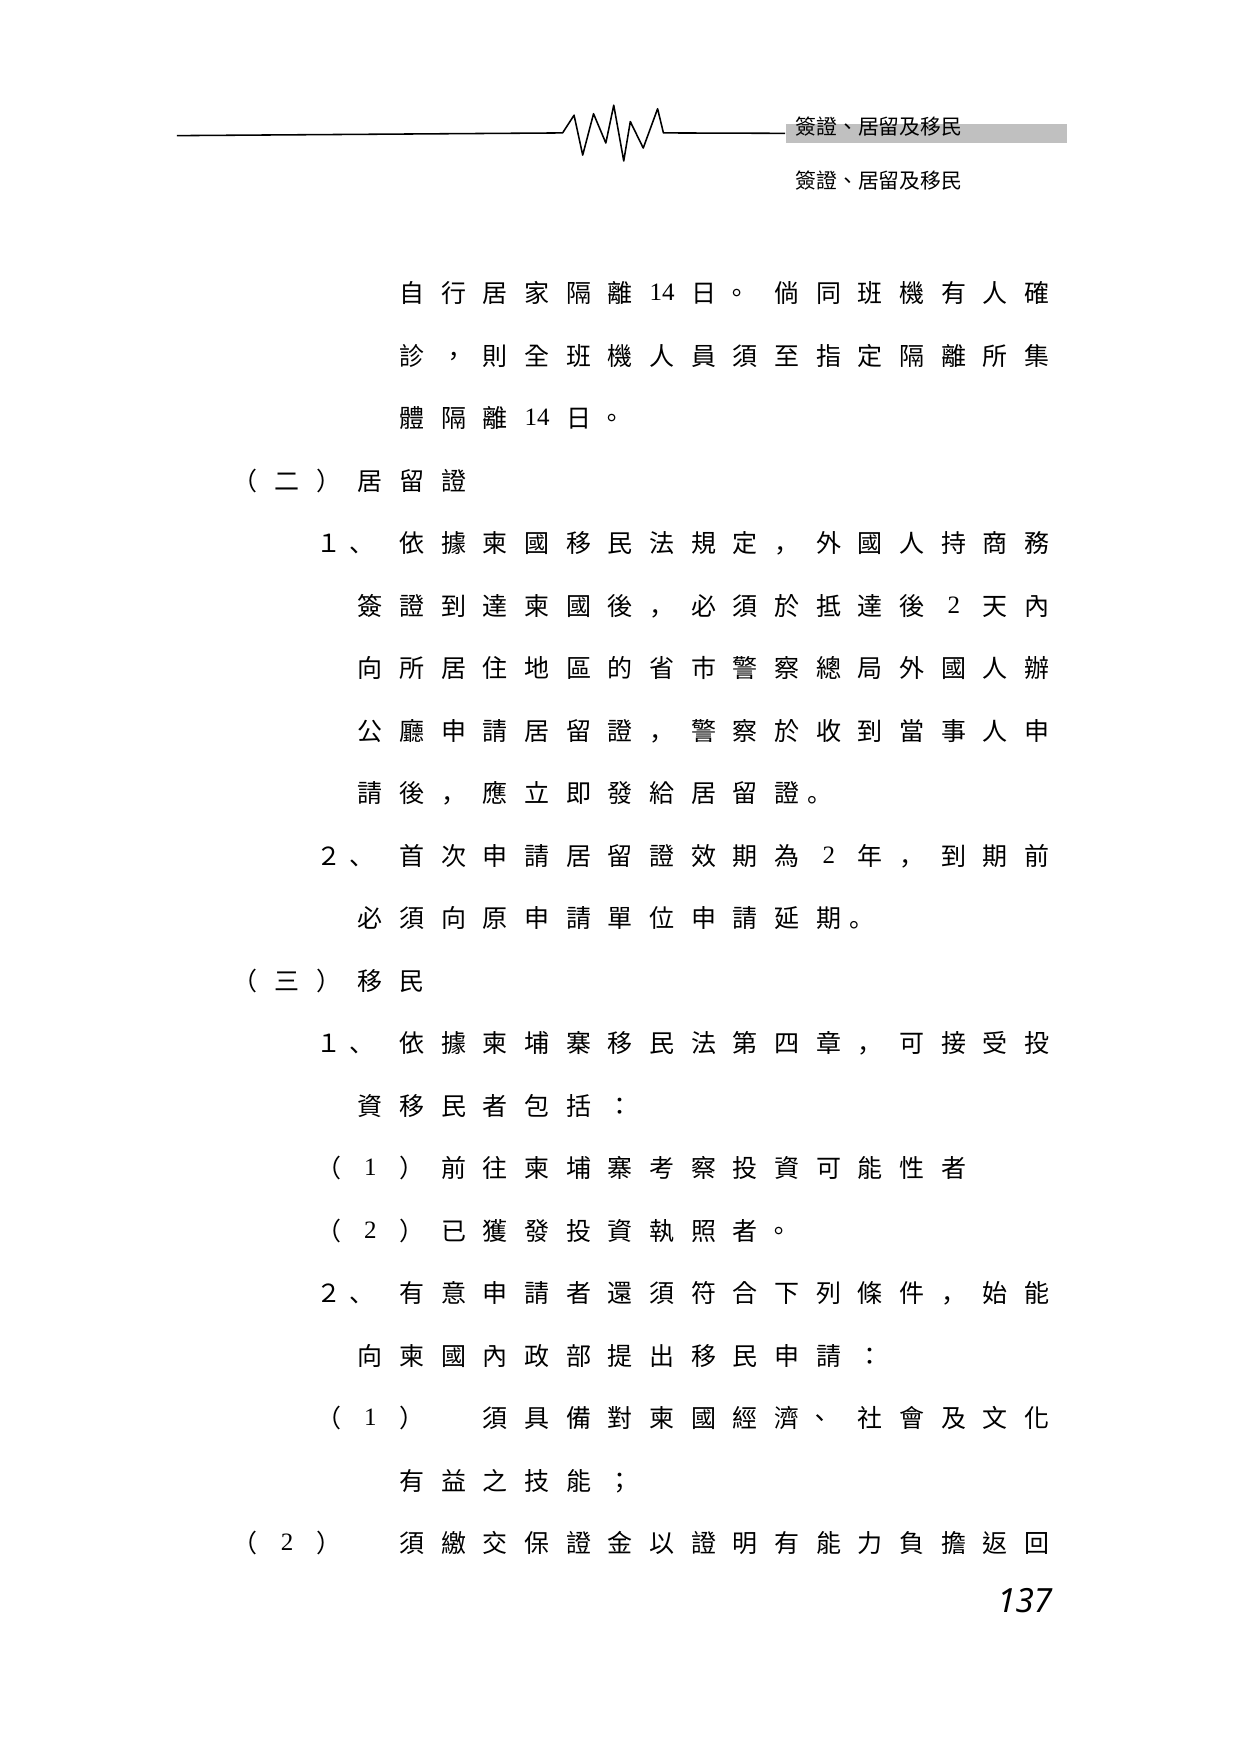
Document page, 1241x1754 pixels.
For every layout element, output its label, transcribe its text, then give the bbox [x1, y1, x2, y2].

text １、依據柬國移民法規定，外國人持商務簽證到達柬國後，必須於抵達後2天內向所居住地區的省市警察總局外國人辦公廳申請居留證，警察於收到當事人申請後，應立即發給居留證。 [281, 500, 1058, 813]
text （2） 須繳交保證金以證明有能力負擔返回 [207, 1500, 1058, 1563]
text （1） 須具備對柬國經濟、社會及文化有益之技能； [306, 1375, 1058, 1500]
text （三）移民 [207, 938, 1058, 1000]
text （2）已獲發投資執照者。 [306, 1188, 1058, 1250]
text 自行居家隔離14日。倘同班機有人確診，則全班機人員須至指定隔離所集體隔離14日。 [330, 250, 1058, 438]
text （二）居留證 [207, 438, 1058, 500]
text ２、首次申請居留證效期為2年，到期前必須向原申請單位申請延期。 [281, 813, 1058, 938]
text １、依據柬埔寨移民法第四章，可接受投資移民者包括： [281, 1000, 1058, 1125]
text ２、有意申請者還須符合下列條件，始能向柬國內政部提出移民申請： [281, 1250, 1058, 1375]
text （1）前往柬埔寨考察投資可能性者 [306, 1125, 1058, 1188]
